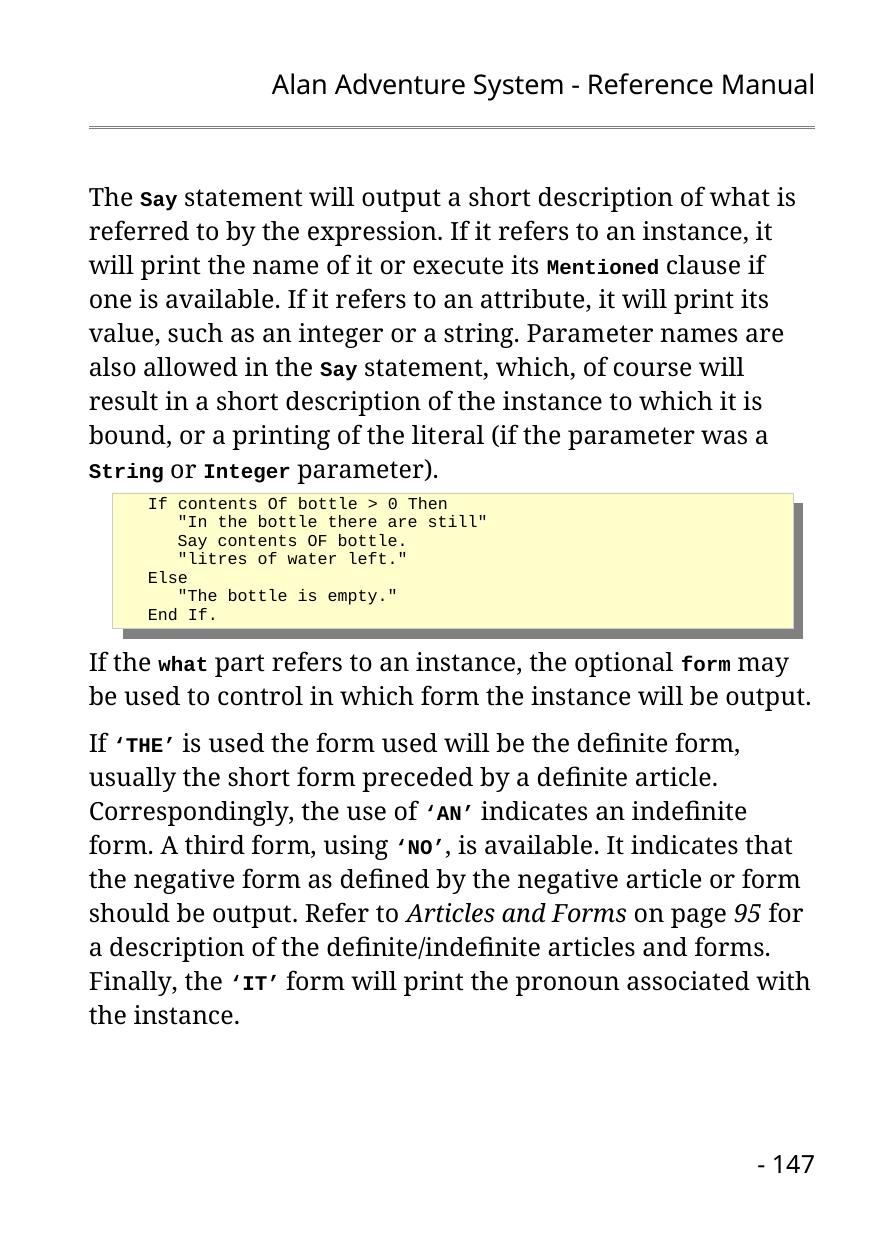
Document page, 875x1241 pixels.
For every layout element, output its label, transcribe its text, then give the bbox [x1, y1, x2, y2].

text If the what part refers to an instance, the optional form may be used to control in which form the instance will be output. [88, 645, 815, 713]
text If contents Of bottle > 0 Then "In the bottle there are still" Say contents OF bottle. "litres of water left." Else "The bottle is empty." End If. [113, 494, 793, 628]
text If ‘THE’ is used the form used will be the definite form, usually the short form preceded by a definite article. Correspondingly, the use of ‘AN’ indicates an indefinite form. A third form, using ‘NO’, is available. It indicates that the negative form as defined by the negative article or form should be output. Refer to Articles and Forms on page 78 for a description of the definite/indefinite articles and forms. Finally, the ‘IT’ form will print the pronoun associated with the instance. [88, 726, 815, 1032]
text The Say statement will output a short description of what is referred to by the expression. If it refers to an instance, it will print the name of it or execute its Mentioned clause if one is avail­able. If it refers to an attribute, it will print its value, such as an integer or a string. Param­eter names are also allowed in the Say statement, which, of course will result in a short description of the instance to which it is bound, or a printing of the lit­eral (if the parameter was a String or Integer parameter). [88, 180, 815, 486]
